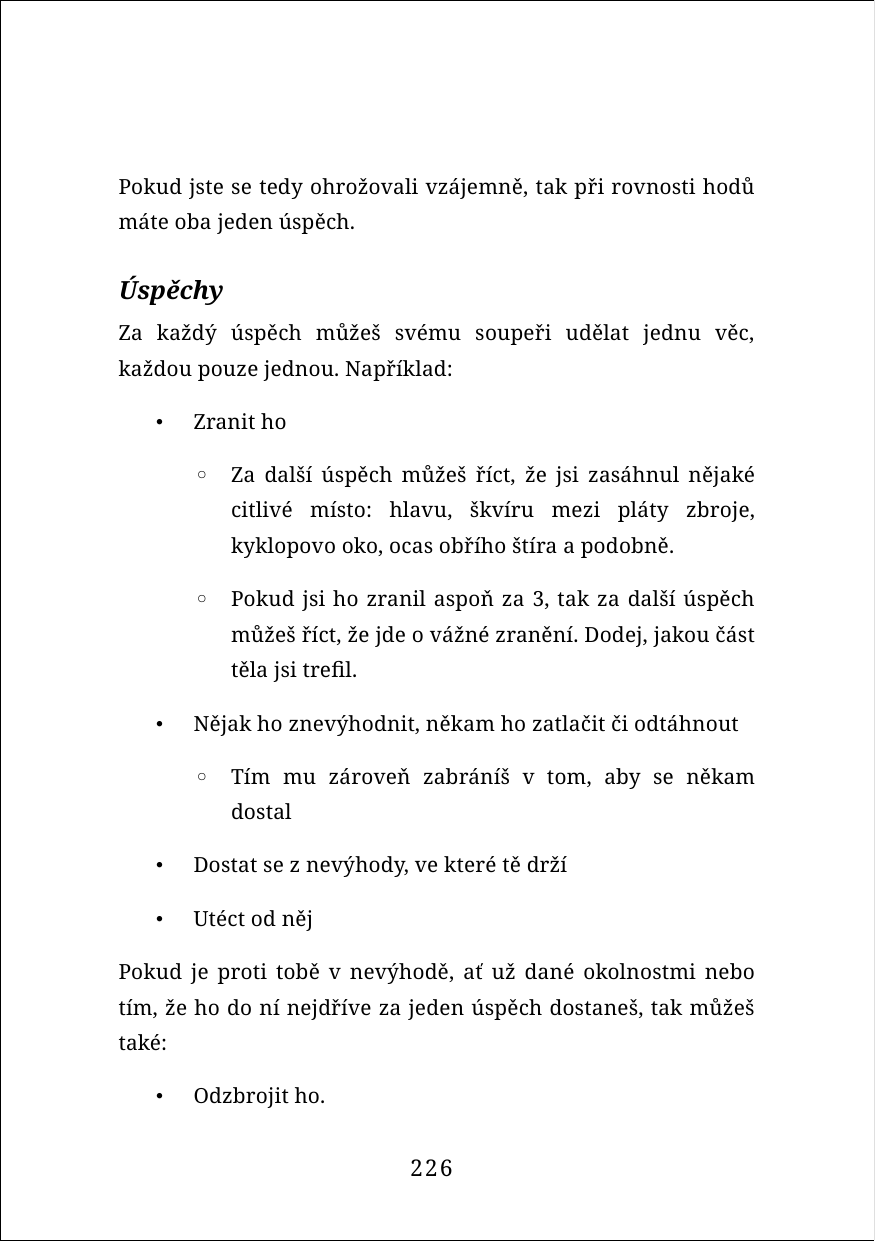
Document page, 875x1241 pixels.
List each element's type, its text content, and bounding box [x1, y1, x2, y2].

text Pokud je proti tobě v nevýhodě, ať už dané okolnostmi nebo tím, že ho do ní nejdříve za jeden úspěch dostaneš, tak můžeš také: [118, 957, 756, 1057]
list Pokud jsi ho zranil aspoň za 3, tak za další úspěch můžeš říct, že jde o vážné zranění. Dodej, jakou část těla jsi trefil. [193, 584, 756, 684]
text Za každý úspěch můžeš svému soupeři udělat jednu věc, každou pouze jednou. Například: [118, 318, 756, 382]
list Tím mu zároveň zabráníš v tom, aby se někam dostal [193, 762, 756, 826]
list Dostat se z nevýhody, ve které tě drží [156, 851, 756, 879]
list Zranit ho [156, 407, 756, 435]
list Odzbrojit ho. [156, 1081, 756, 1110]
subtitle Úspěchy [118, 272, 756, 306]
list Za další úspěch můžeš říct, že jsi zasáhnul nějaké citlivé místo: hlavu, škvíru mezi pláty zbroje, kyklopovo oko, ocas obřího štíra a podobně. [193, 460, 756, 559]
text Pokud jste se tedy ohrožovali vzájemně, tak při rovnosti hodů máte oba jeden úspěch. [118, 172, 756, 236]
list Utéct od něj [156, 904, 756, 932]
list Nějak ho znevýhodnit, někam ho zatlačit či odtáhnout [156, 709, 756, 737]
